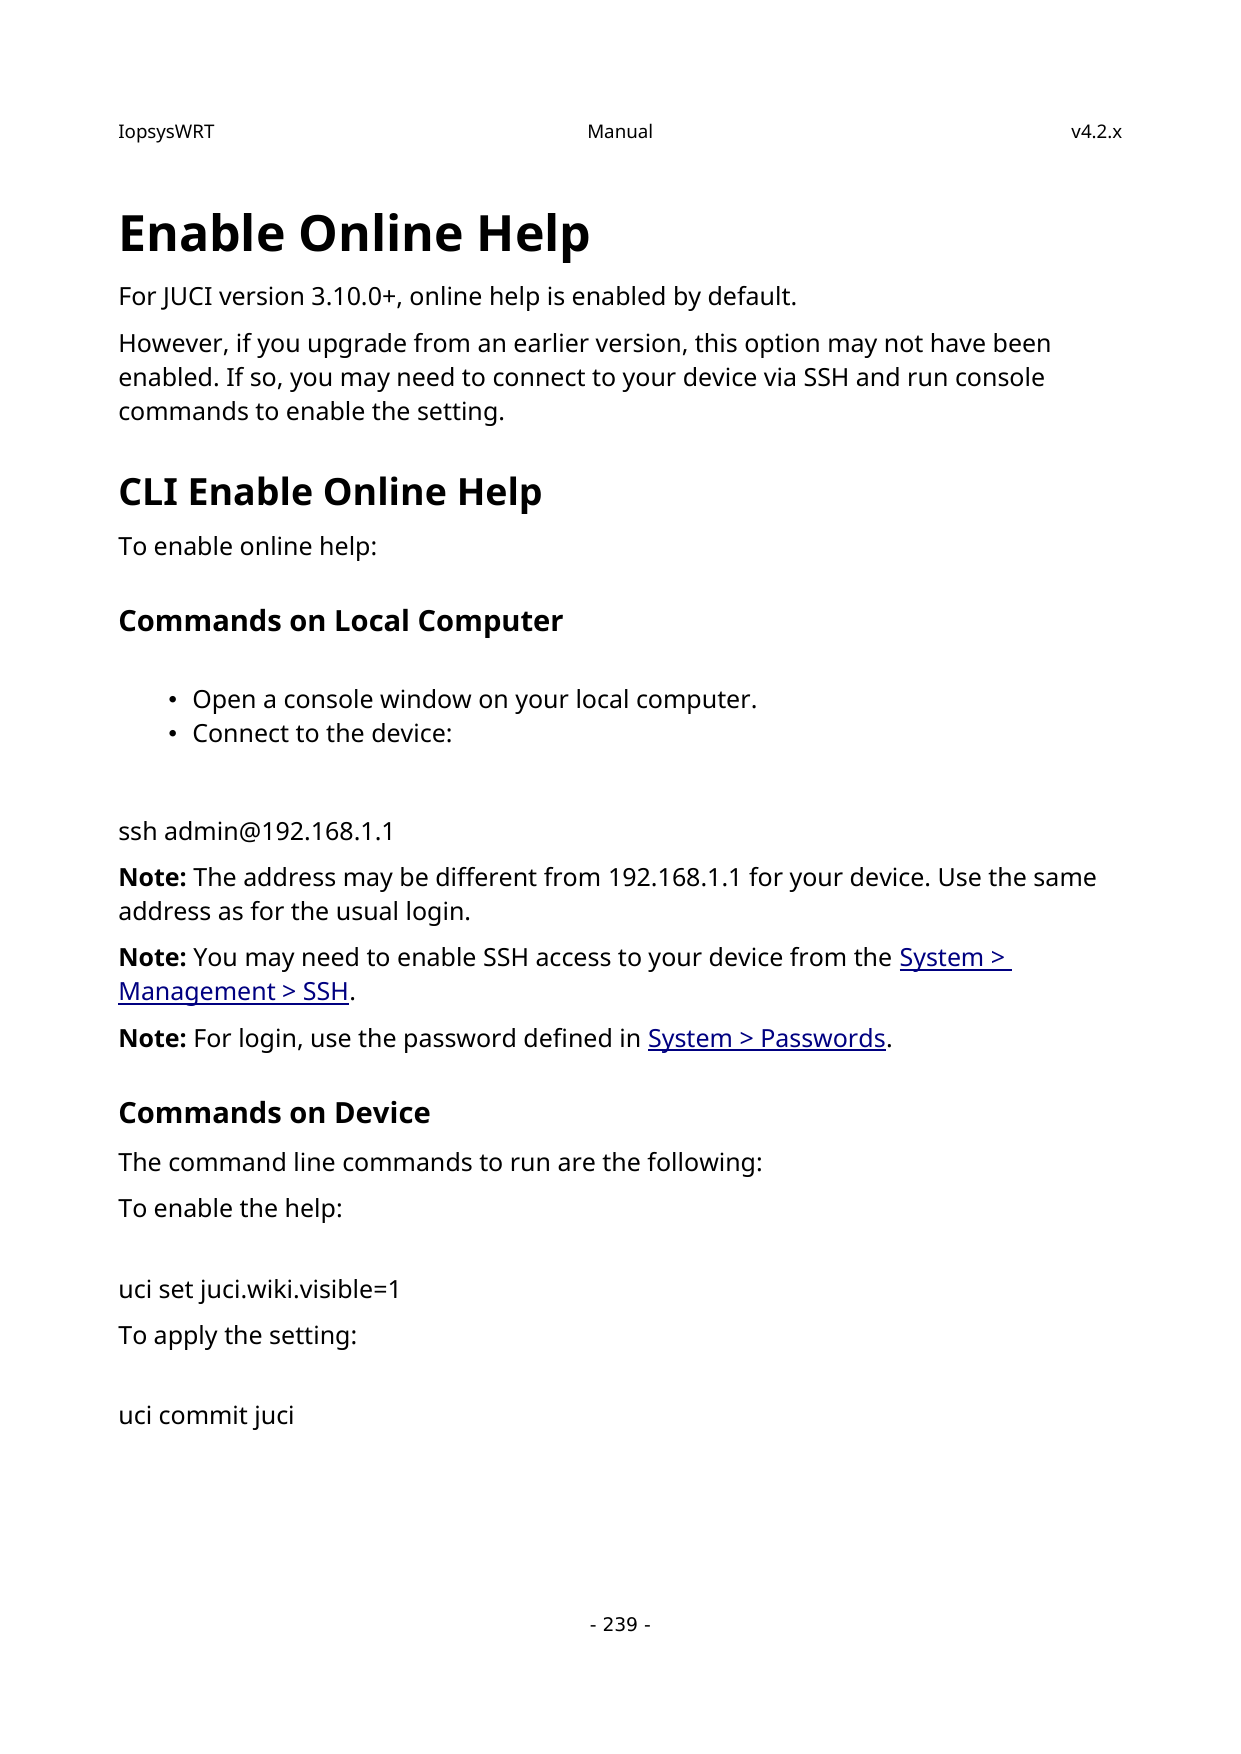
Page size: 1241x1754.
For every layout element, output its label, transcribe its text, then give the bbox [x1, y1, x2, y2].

subtitle Commands on Local Computer [118, 600, 1122, 640]
text To enable the help: [118, 1191, 1122, 1225]
text For JUCI version 3.10.0+, online help is enabled by default. [118, 279, 1122, 313]
subtitle Enable Online Help [118, 198, 1122, 266]
text ssh admin@192.168.1.1 [118, 779, 1122, 847]
list Connect to the device: [177, 716, 1122, 750]
text uci commit juci [118, 1364, 1122, 1432]
subtitle CLI Enable Online Help [118, 465, 1122, 516]
text uci set juci.wiki.visible=1 [118, 1237, 1122, 1306]
text However, if you upgrade from an earlier version, this option may not have been enabled. If so, you may need to connect to your device via SSH and run console commands to enable the setting. [118, 325, 1122, 427]
text Note: The address may be different from 192.168.1.1 for your device. Use the same address as for the usual login. [118, 859, 1122, 927]
subtitle Commands on Device [118, 1092, 1122, 1132]
text To apply the setting: [118, 1317, 1122, 1351]
list Open a console window on your local computer. [177, 682, 1122, 716]
text The command line commands to run are the following: [118, 1144, 1122, 1178]
text Note: You may need to enable SSH access to your device from the System > Management > SSH. [118, 940, 1122, 1008]
text To enable online help: [118, 528, 1122, 563]
text Note: For login, use the password defined in System > Passwords. [118, 1021, 1122, 1054]
